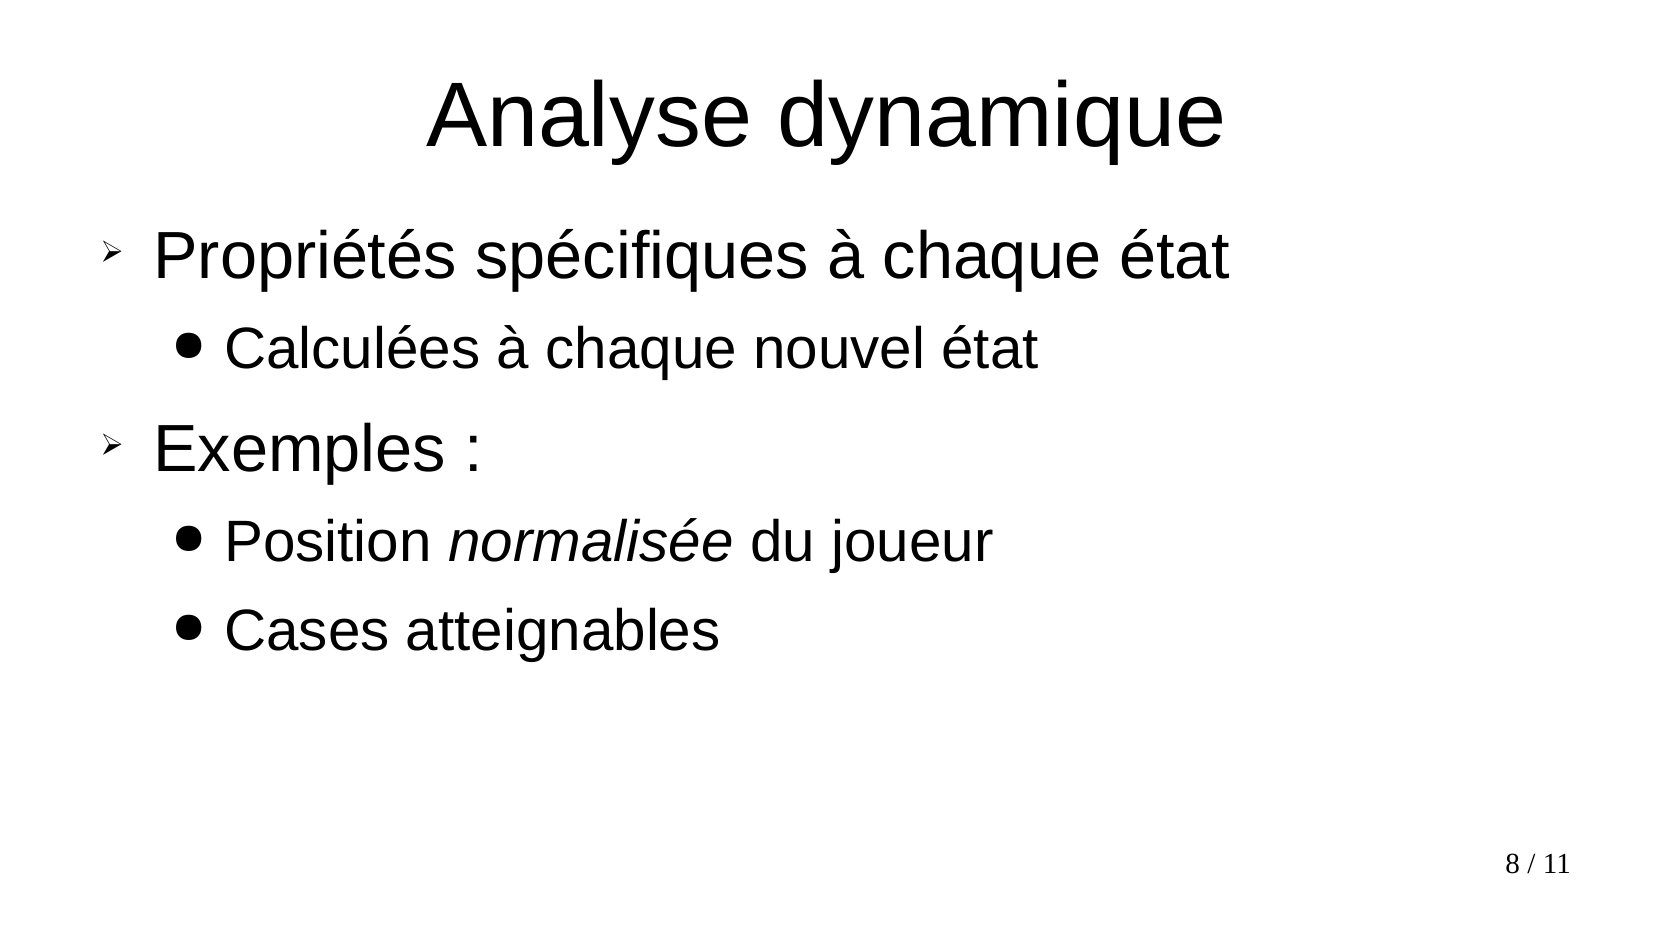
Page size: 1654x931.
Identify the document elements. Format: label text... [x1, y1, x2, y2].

list Propriétés spécifiques à chaque état Calculées à chaque nouvel état Exemples : Position normalisée du joueur Cases atteignables [82, 217, 1571, 758]
title Analyse dynamique [82, 37, 1571, 193]
